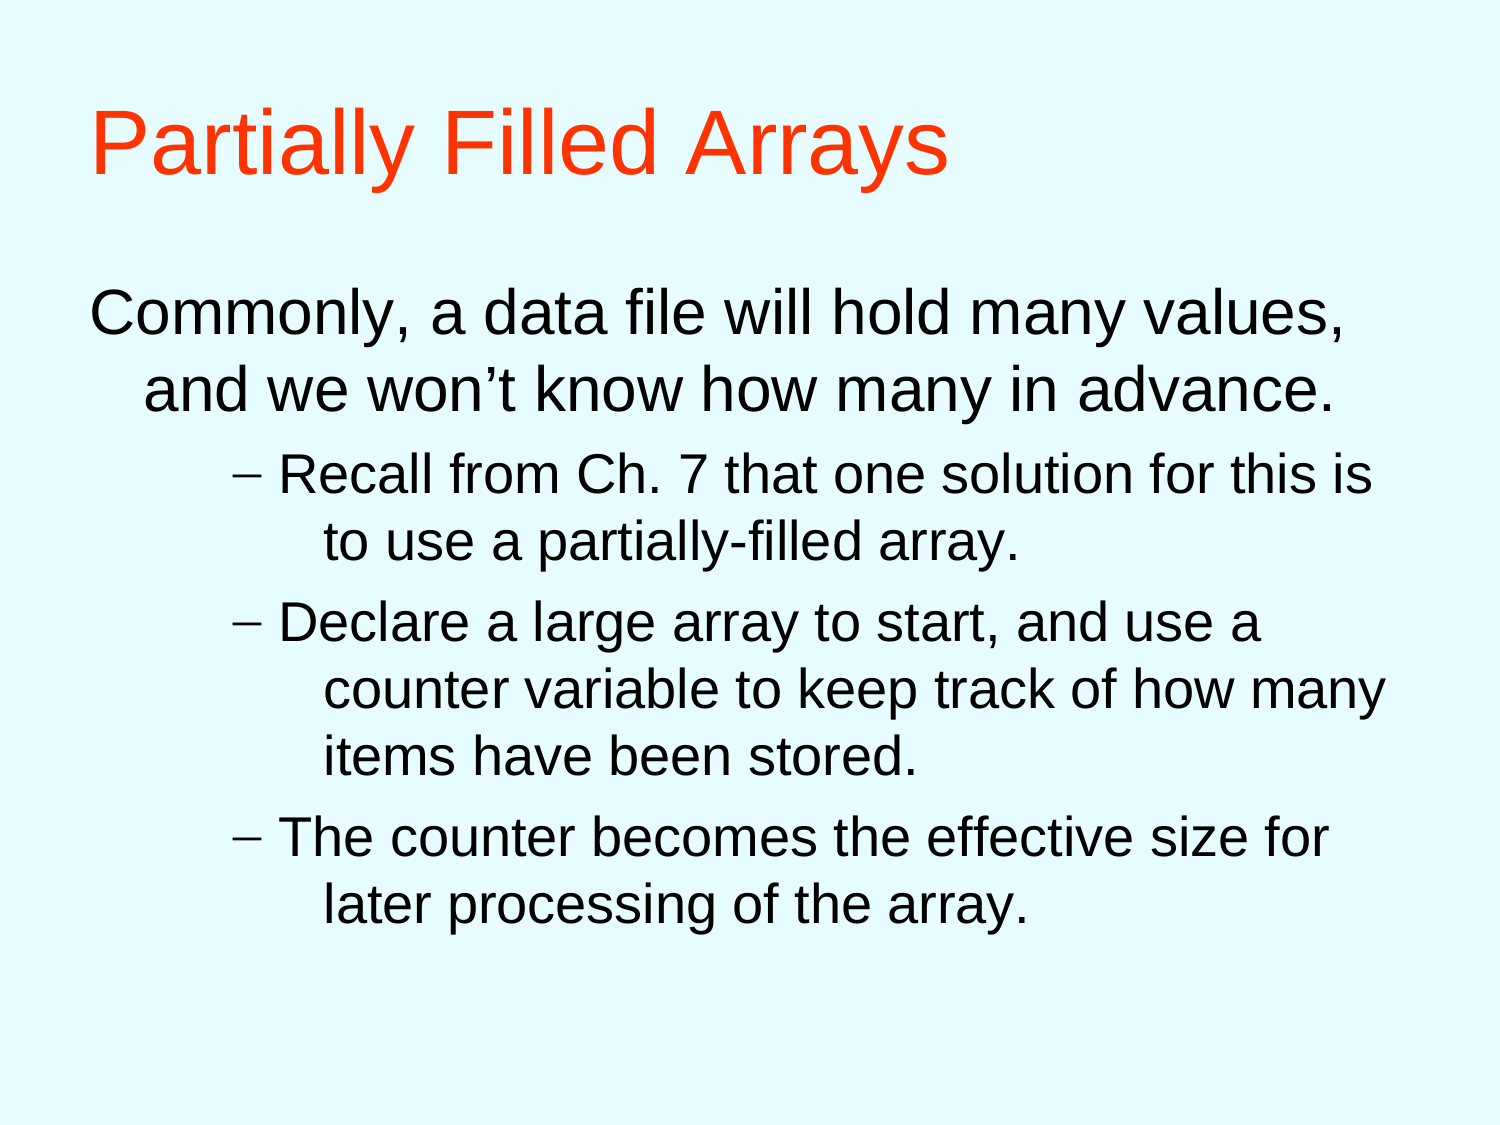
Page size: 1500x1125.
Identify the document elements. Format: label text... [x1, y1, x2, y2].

title Partially Filled Arrays [75, 45, 1423, 231]
list Commonly, a data file will hold many values, and we won’t know how many in advance. Recall from Ch. 7 that one solution for this is to use a partially-filled array. Declare a large array to start, and use a counter variable to keep track of how many items have been stored. The counter becomes the effective size for later processing of the array. [75, 262, 1423, 946]
